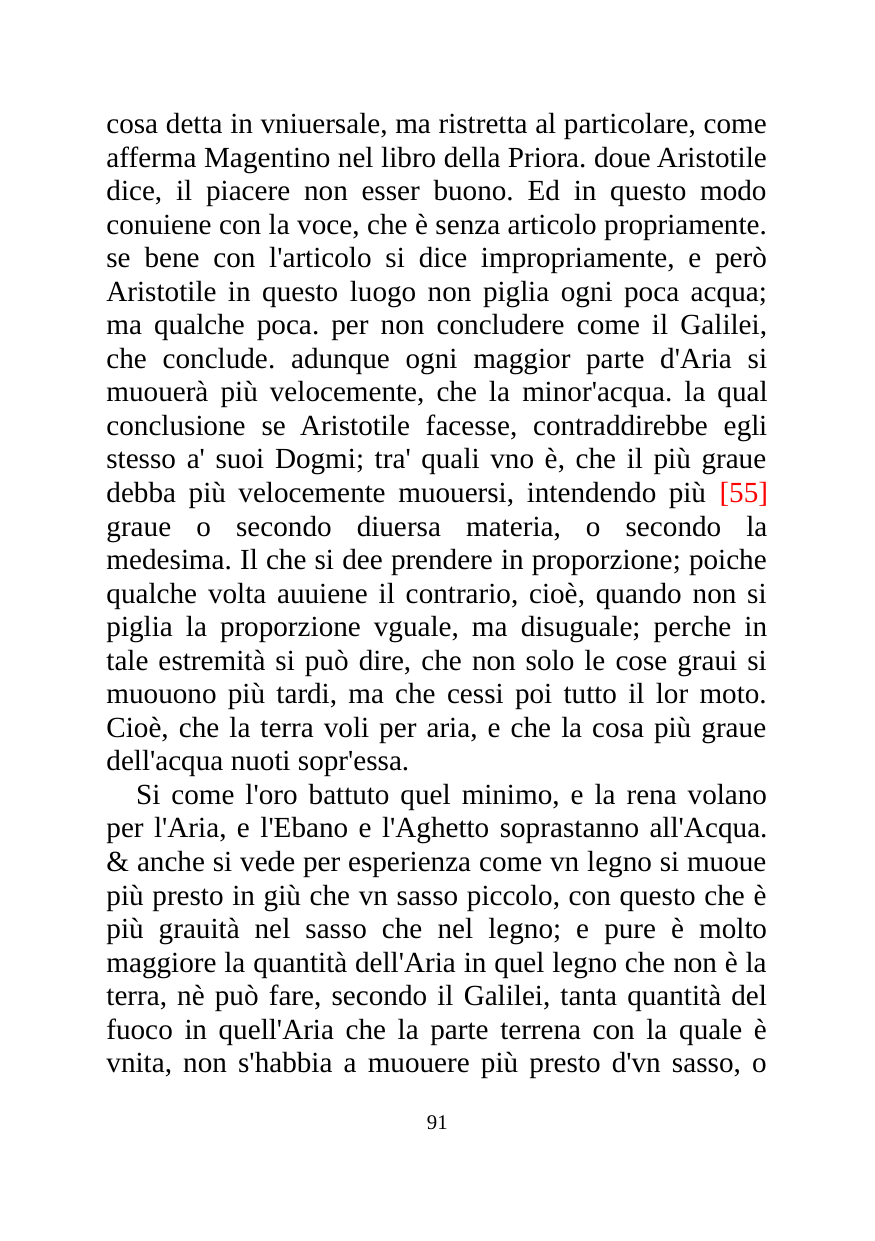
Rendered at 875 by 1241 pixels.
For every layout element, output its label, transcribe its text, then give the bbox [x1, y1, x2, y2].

text cosa detta in vniuersale, ma ristretta al particolare, come afferma Magentino nel libro della Priora. doue Aristotile dice, il piacere non esser buono. Ed in questo modo conuiene con la voce, che è senza articolo propriamente. se bene con l'articolo si dice impropriamente, e però Aristotile in questo luogo non piglia ogni poca acqua; ma qualche poca. per non concludere come il Galilei, che conclude. adunque ogni maggior parte d'Aria si muouerà più velocemente, che la minor'acqua. la qual conclusione se Aristotile facesse, contraddirebbe egli stesso a' suoi Dogmi; tra' quali vno è, che il più graue debba più velocemente muouersi, intendendo più [55] graue o secondo diuersa materia, o secondo la medesima. Il che si dee prendere in proporzione; poiche qualche volta auuiene il contrario, cioè, quando non si piglia la proporzione vguale, ma disuguale; perche in tale estremità si può dire, che non solo le cose graui si muouono più tardi, ma che cessi poi tutto il lor moto. Cioè, che la terra voli per aria, e che la cosa più graue dell'acqua nuoti sopr'essa. [106, 106, 768, 777]
text Si come l'oro battuto quel minimo, e la rena volano per l'Aria, e l'Ebano e l'Aghetto soprastanno all'Acqua. & anche si vede per esperienza come vn legno si muoue più presto in giù che vn sasso piccolo, con questo che è più grauità nel sasso che nel legno; e pure è molto maggiore la quantità dell'Aria in quel legno che non è la terra, nè può fare, secondo il Galilei, tanta quantità del fuoco in quell'Aria che la parte terrena con la quale è vnita, non s'habbia a muouere più presto d'vn sasso, o [106, 777, 768, 1079]
